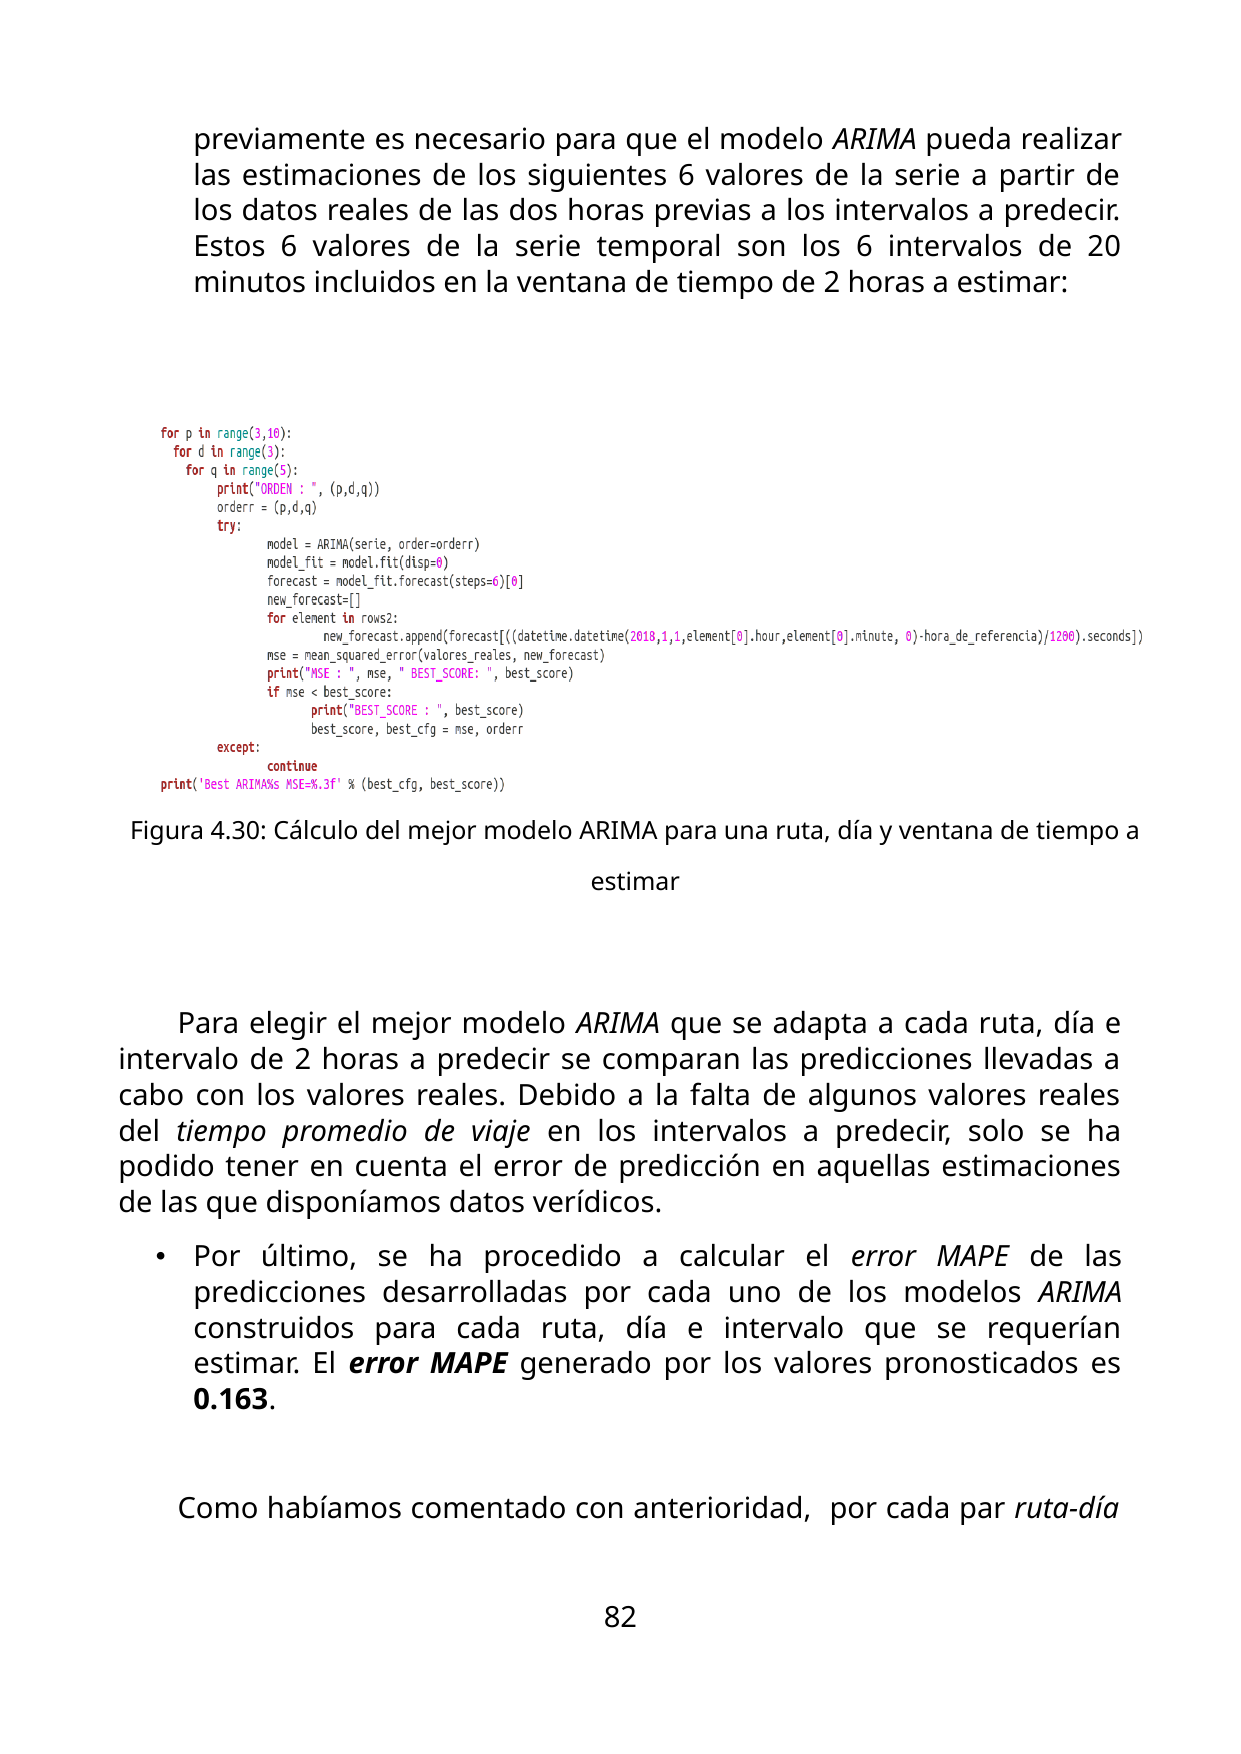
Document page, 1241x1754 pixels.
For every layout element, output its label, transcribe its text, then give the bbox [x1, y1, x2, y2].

text Figura 4.30: Cálculo del mejor modelo ARIMA para una ruta, día y ventana de tiempo a estimar [104, 796, 1166, 898]
text Para elegir el mejor modelo ARIMA que se adapta a cada ruta, día e intervalo de 2 horas a predecir se comparan las predicciones llevadas a cabo con los valores reales. Debido a la falta de algunos valores reales del tiempo promedio de viaje en los intervalos a predecir, solo se ha podido tener en cuenta el error de predicción en aquellas estimaciones de las que disponíamos datos verídicos. [118, 1003, 1122, 1221]
picture [148, 415, 1153, 796]
list previamente es necesario para que el modelo ARIMA pueda realizar las estimaciones de los siguientes 6 valores de la serie a partir de los datos reales de las dos horas previas a los intervalos a predecir. Estos 6 valores de la serie temporal son los 6 intervalos de 20 minutos incluidos en la ventana de tiempo de 2 horas a estimar: [156, 118, 1122, 301]
list Por último, se ha procedido a calcular el error MAPE de las predicciones desarrolladas por cada uno de los modelos ARIMA construidos para cada ruta, día e intervalo que se requerían estimar. El error MAPE generado por los valores pronosticados es 0.163. [156, 1236, 1122, 1418]
text Como habíamos comentado con anterioridad, por cada par ruta-día [118, 1487, 1122, 1527]
